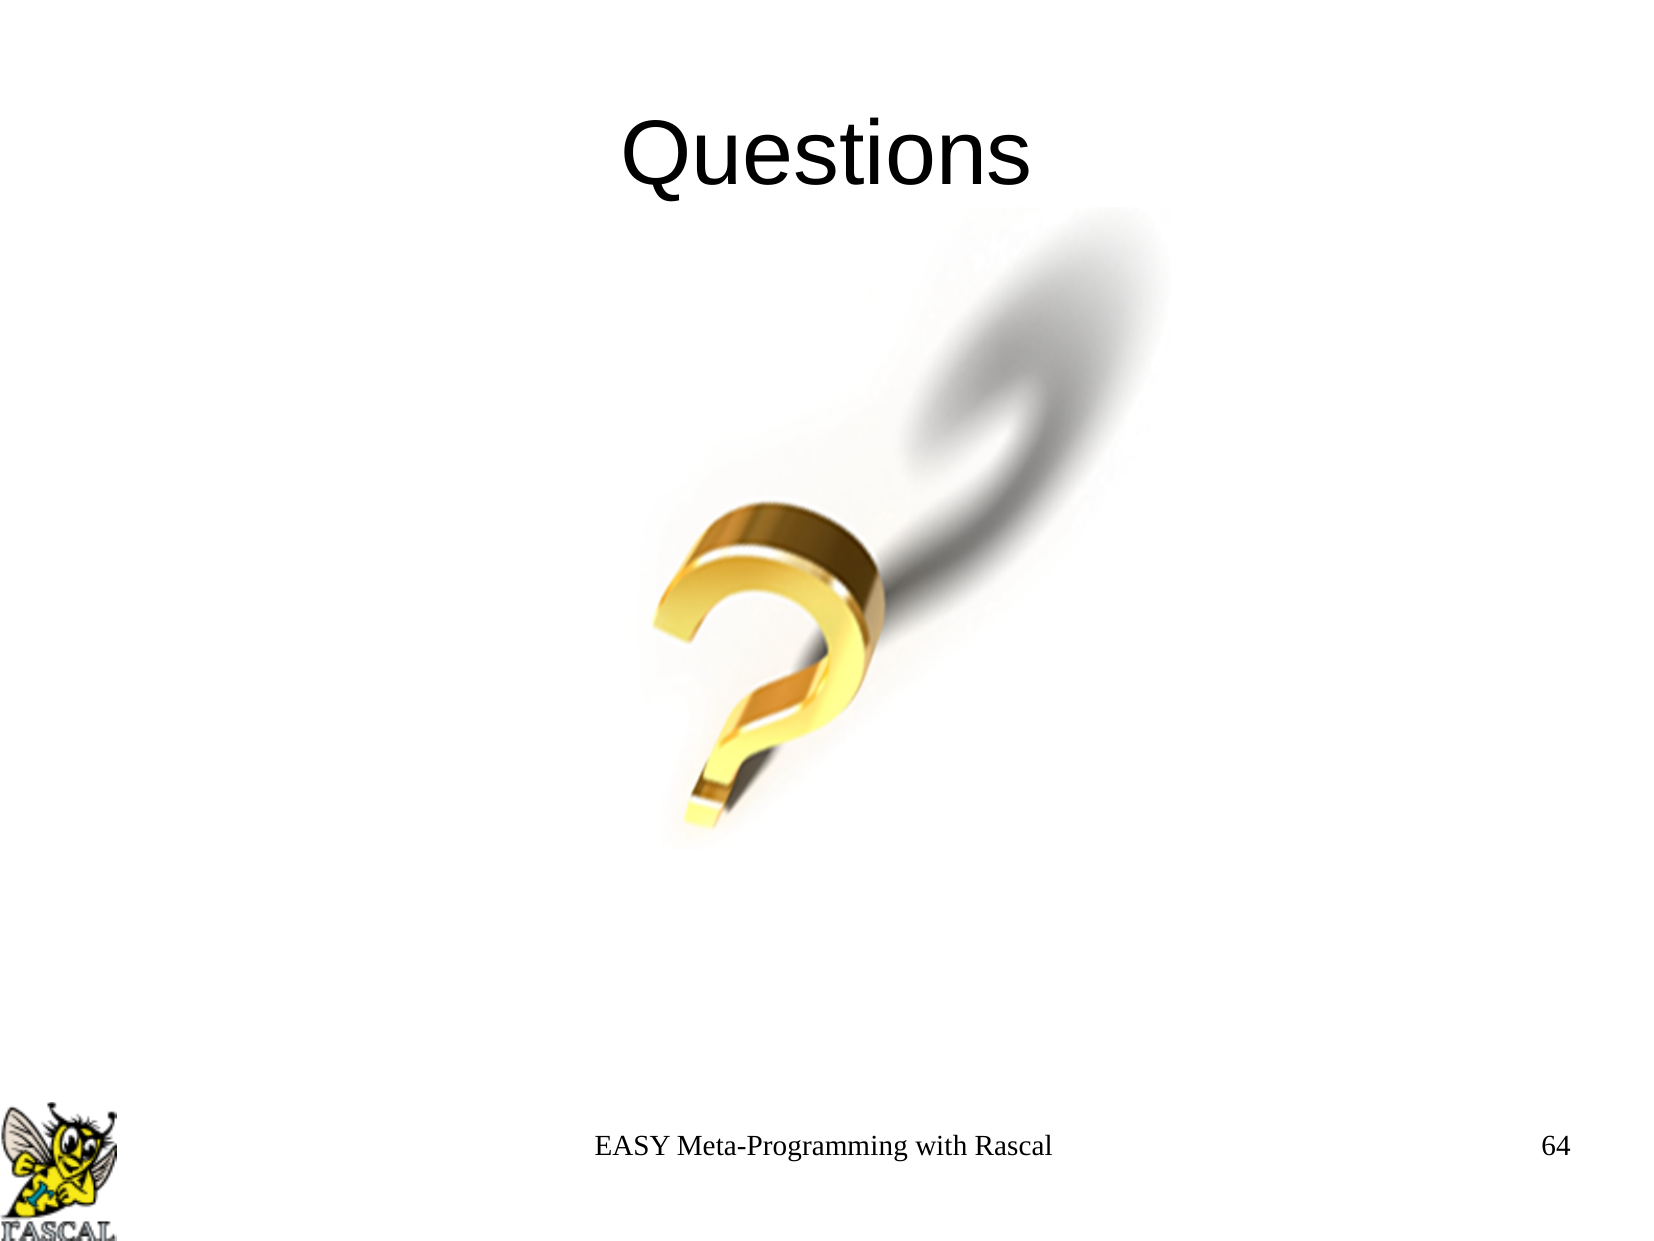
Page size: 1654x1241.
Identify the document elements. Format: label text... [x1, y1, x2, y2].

picture [616, 207, 1171, 850]
picture [0, 1102, 117, 1241]
title Questions [82, 49, 1571, 257]
